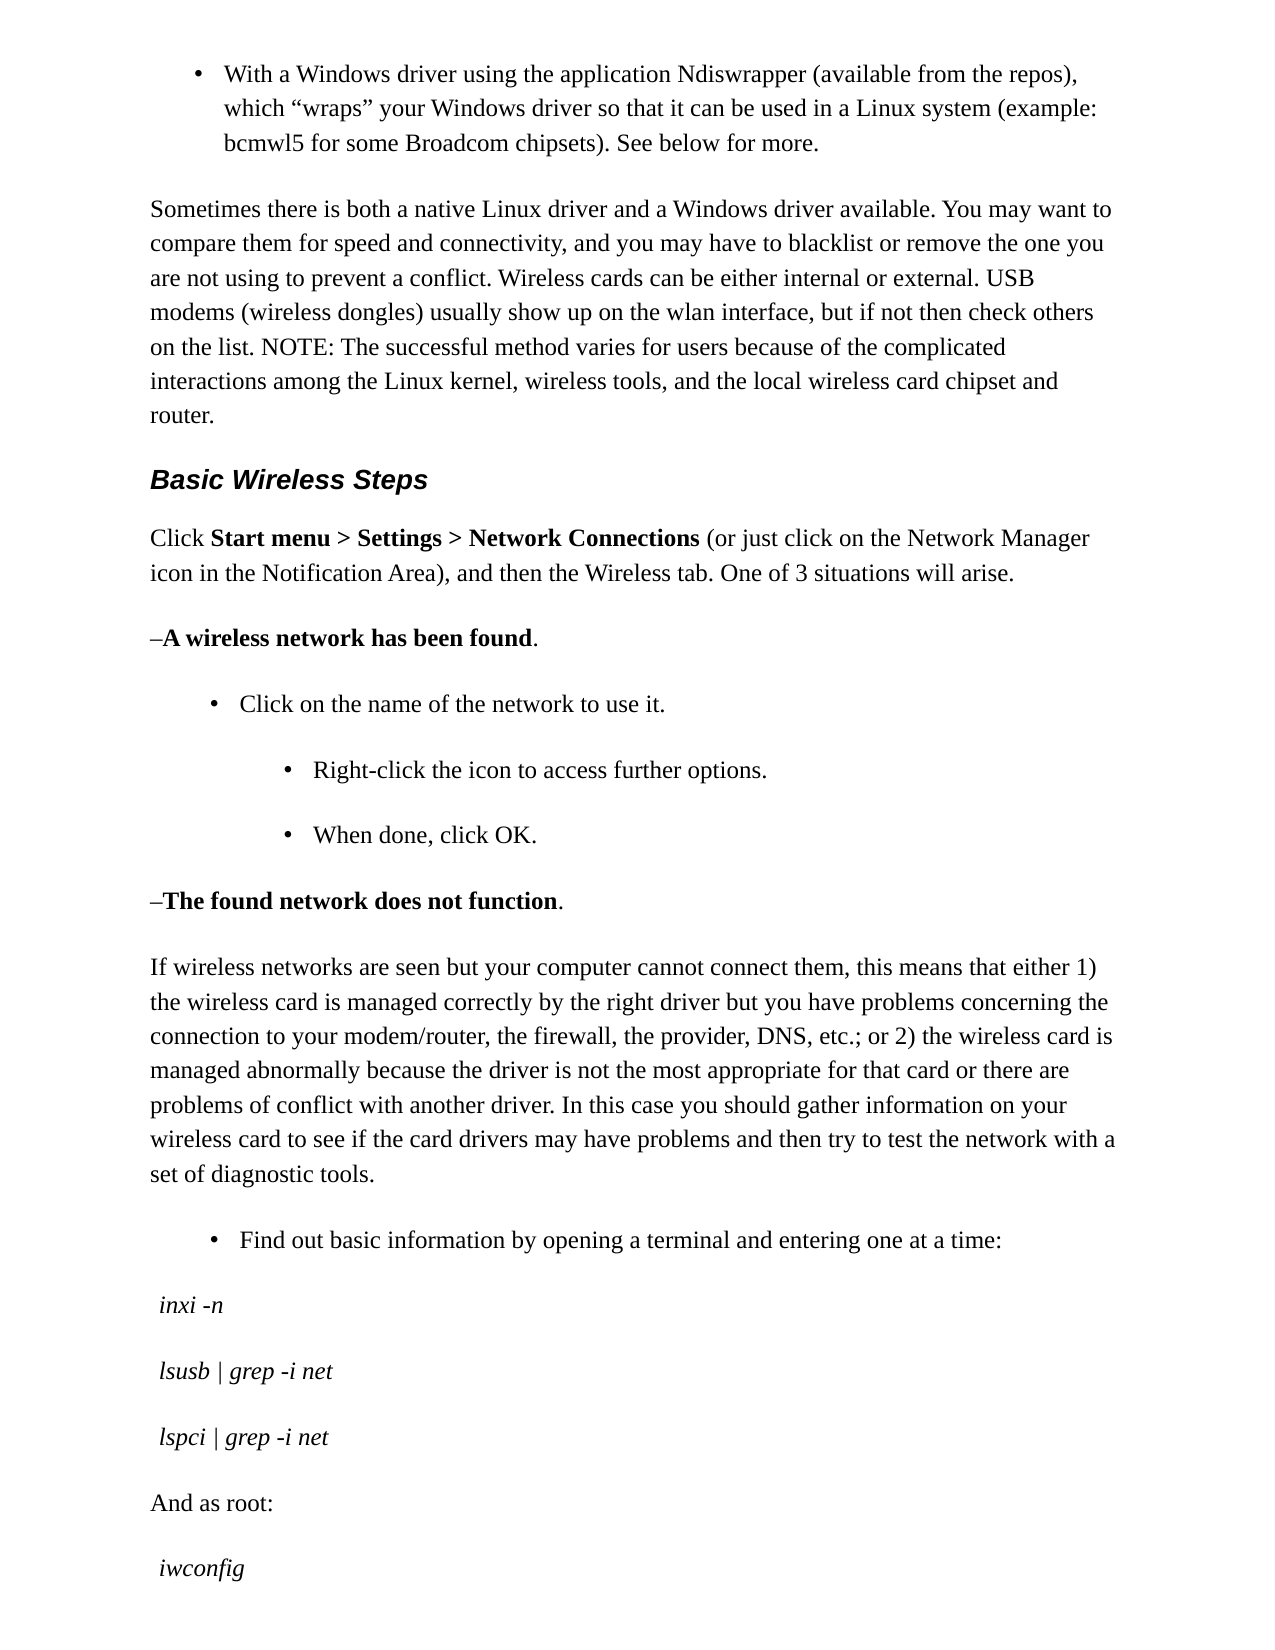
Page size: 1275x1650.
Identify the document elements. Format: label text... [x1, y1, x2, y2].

text And as root: [150, 1488, 1125, 1516]
text –The found network does not function. [150, 886, 1110, 915]
list When done, click OK. [283, 821, 1109, 849]
text lspci | grep -i net [150, 1422, 1125, 1451]
text iwconfig [150, 1553, 1125, 1582]
list With a Windows driver using the application Ndiswrapper (available from the repos), which “wraps” your Windows driver so that it can be used in a Linux system (example: bcmwl5 for some Broadcom chipsets). See below for more. [194, 59, 1125, 157]
list Click on the name of the network to use it. [210, 689, 1109, 718]
text inxi -n [150, 1290, 1125, 1319]
list Find out basic information by opening a terminal and entering one at a time: [210, 1225, 1109, 1253]
text –A wireless network has been found. [150, 623, 1125, 652]
list Right-click the icon to access further options. [283, 755, 1109, 784]
text lsusb | grep -i net [150, 1356, 1125, 1385]
text If wireless networks are seen but your computer cannot connect them, this means that either 1) the wireless card is managed correctly by the right driver but you have problems concerning the connection to your modem/router, the firewall, the provider, DNS, etc.; or 2) the wireless card is managed abnormally because the driver is not the most appropriate for that card or there are problems of conflict with another driver. In this case you should gather information on your wireless card to see if the card drivers may have problems and then try to test the network with a set of diagnostic tools. [150, 952, 1125, 1188]
text Sometimes there is both a native Linux driver and a Windows driver available. You may want to compare them for speed and connectivity, and you may have to blacklist or remove the one you are not using to prevent a conflict. Wireless cards can be either internal or external. USB modems (wireless dongles) usually show up on the wlan interface, but if not then check others on the list. NOTE: The successful method varies for users because of the complicated interactions among the Linux kernel, wireless tools, and the local wireless card chipset and router. [150, 194, 1125, 429]
text Click Start menu > Settings > Network Connections (or just click on the Network Manager icon in the Notification Area), and then the Wireless tab. One of 3 situations will arise. [150, 523, 1125, 586]
subtitle Basic Wireless Steps [150, 463, 1125, 495]
